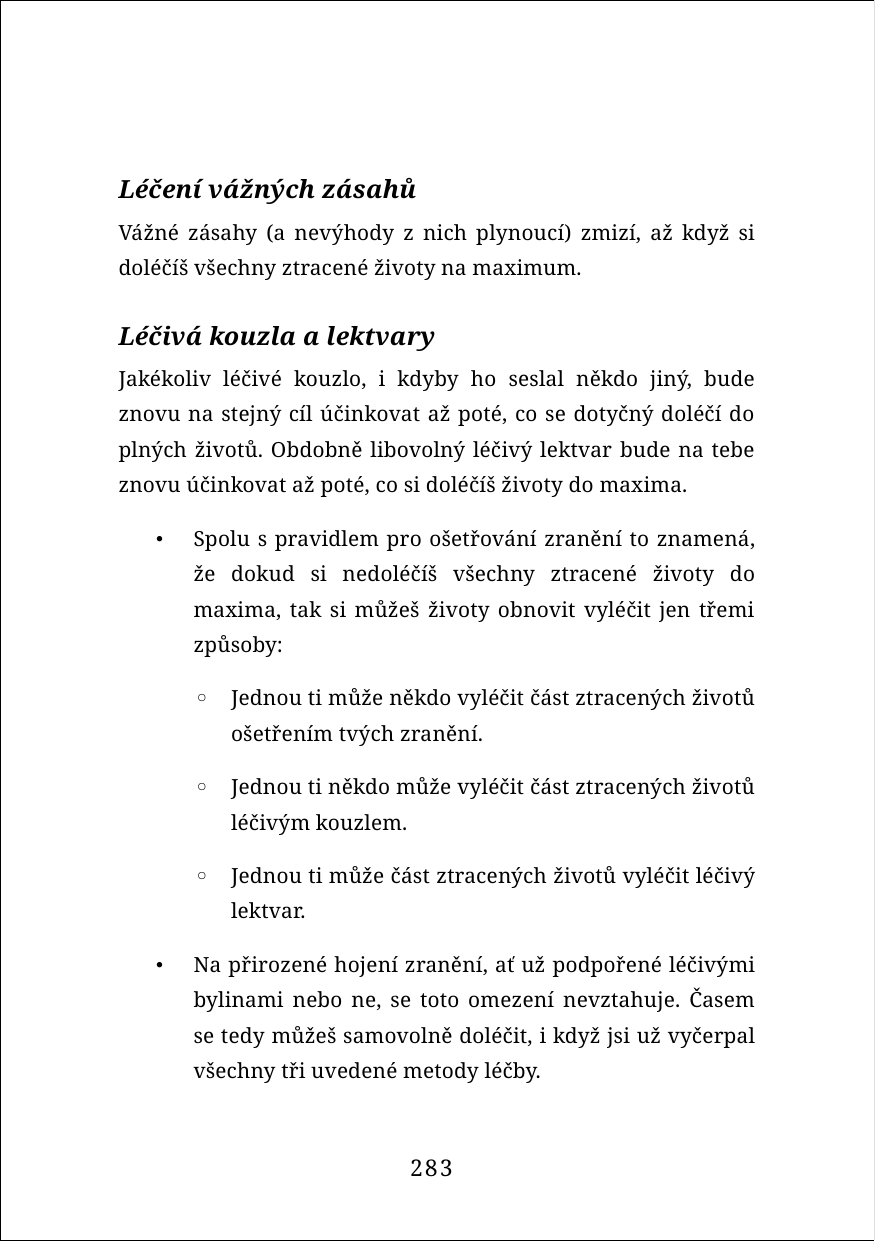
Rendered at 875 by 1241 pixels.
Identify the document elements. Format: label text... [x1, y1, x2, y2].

text Vážné zásahy (a nevýhody z nich plynoucí) zmizí, až když si doléčíš všechny ztracené životy na maximum. [118, 218, 756, 282]
list Na přirozené hojení zranění, ať už podpořené léčivými bylinami nebo ne, se toto omezení nevztahuje. Časem se tedy můžeš samovolně doléčit, i když jsi už vyčerpal všechny tři uvedené metody léčby. [156, 950, 756, 1085]
list Jednou ti může část ztracených životů vyléčit léčivý lektvar. [193, 861, 756, 925]
subtitle Léčivá kouzla a lektvary [118, 318, 756, 352]
list Jednou ti může někdo vyléčit část ztracených životů ošetřením tvých zranění. [193, 683, 756, 747]
list Spolu s pravidlem pro ošetřování zranění to znamená, že dokud si nedoléčíš všechny ztracené životy do maxima, tak si můžeš životy obnovit vyléčit jen třemi způsoby: [156, 524, 756, 659]
list Jednou ti někdo může vyléčit část ztracených životů léčivým kouzlem. [193, 772, 756, 836]
subtitle Léčení vážných zásahů [118, 172, 756, 206]
text Jakékoliv léčivé kouzlo, i kdyby ho seslal někdo jiný, bude znovu na stejný cíl účinkovat až poté, co se dotyčný doléčí do plných životů. Obdobně libovolný léčivý lektvar bude na tebe znovu účinkovat až poté, co si doléčíš životy do maxima. [118, 364, 756, 499]
